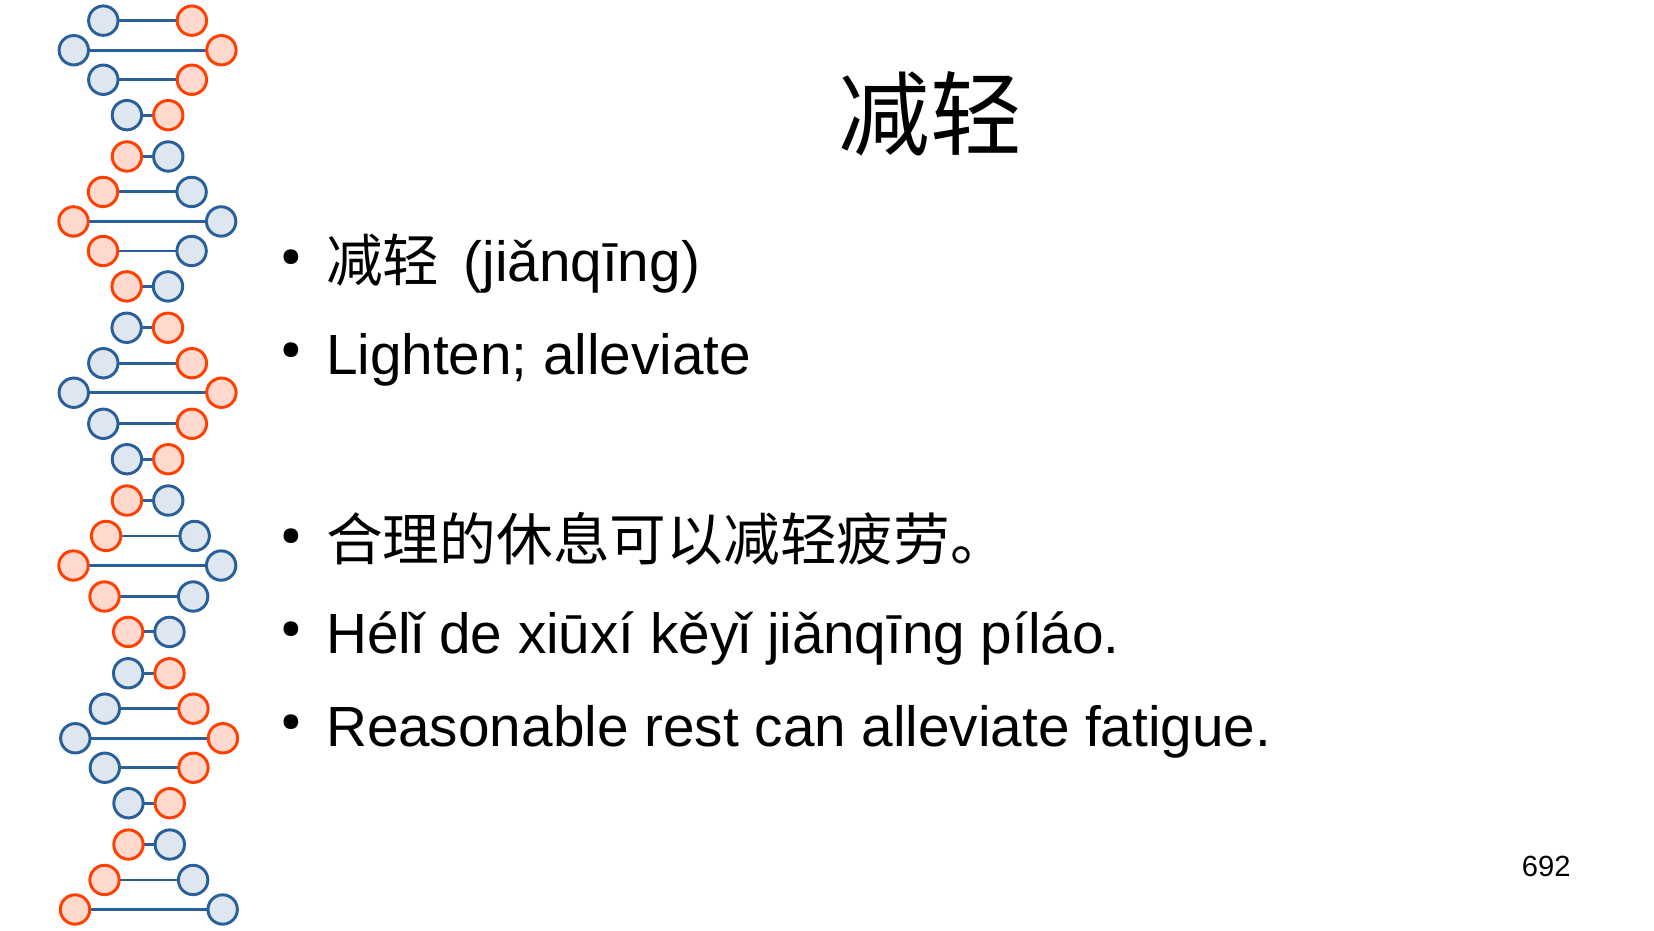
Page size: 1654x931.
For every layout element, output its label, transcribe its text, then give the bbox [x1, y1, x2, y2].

title 减轻 [265, 35, 1595, 189]
list 减轻 (jiǎnqīng) Lighten; alleviate 合理的休息可以减轻疲劳。 Hélǐ de xiūxí kěyǐ jiǎnqīng píláo. Reasonable rest can alleviate fatigue. [265, 224, 1595, 764]
